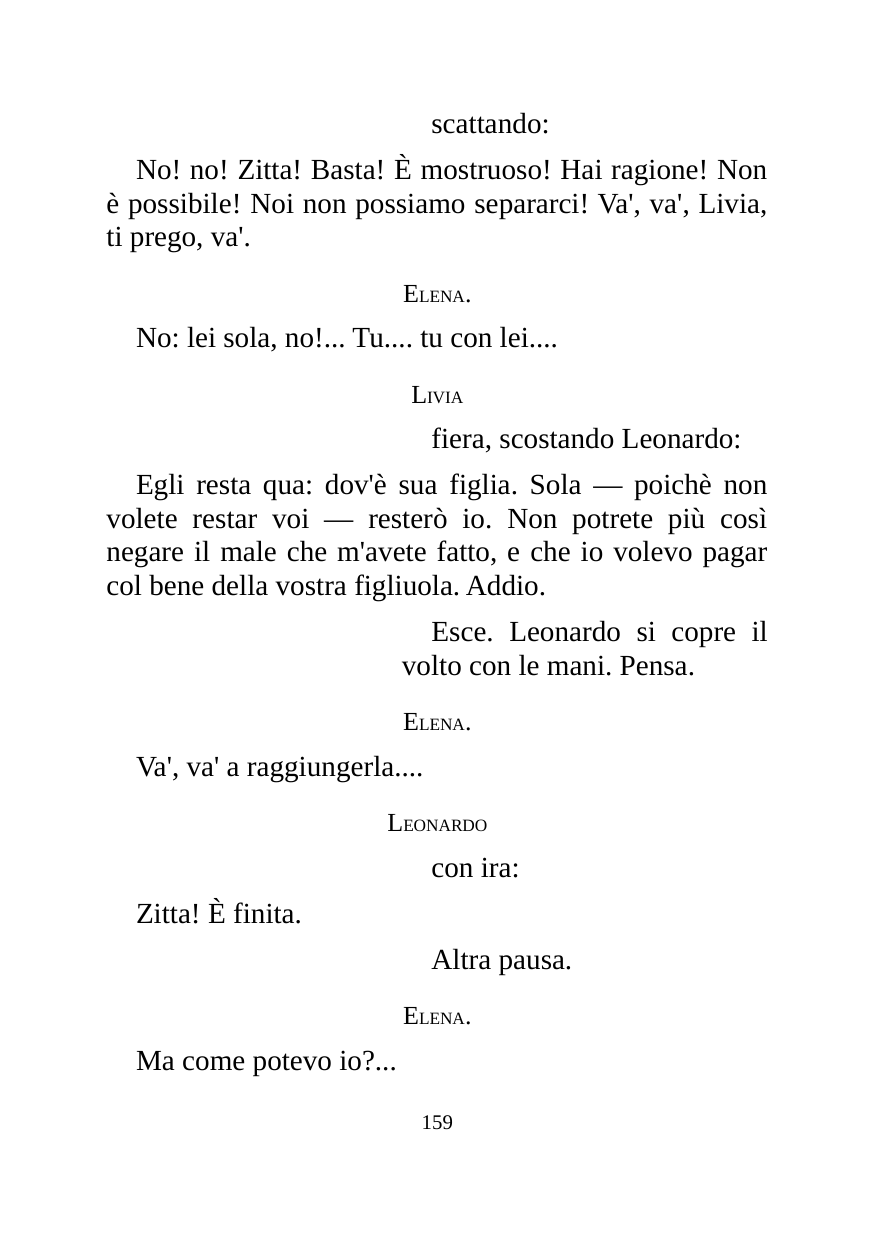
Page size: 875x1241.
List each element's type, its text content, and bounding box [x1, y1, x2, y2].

text Ma come potevo io?... [106, 1043, 768, 1076]
text Altra pausa. [402, 942, 768, 975]
text Livia [106, 379, 768, 409]
text Leonardo [106, 807, 768, 837]
text Esce. Leonardo si copre il volto con le mani. Pensa. [402, 614, 768, 681]
text Zitta! È finita. [106, 896, 768, 929]
text Egli resta qua: dov'è sua figlia. Sola — poichè non volete restar voi — resterò io. Non potrete più così negare il male che m'avete fatto, e che io volevo pagar col bene della vostra figliuola. Addio. [106, 467, 768, 602]
text Elena. [106, 706, 768, 736]
text scattando: [402, 106, 768, 140]
text No! no! Zitta! Basta! È mostruoso! Hai ragione! Non è possibile! Noi non possiamo separarci! Va', va', Livia, ti prego, va'. [106, 152, 768, 253]
text con ira: [402, 850, 768, 883]
text Elena. [106, 278, 768, 308]
text fiera, scostando Leonardo: [402, 421, 768, 455]
text No: lei sola, no!... Tu.... tu con lei.... [106, 320, 768, 354]
text Elena. [106, 1000, 768, 1030]
text Va', va' a raggiungerla.... [106, 749, 768, 782]
